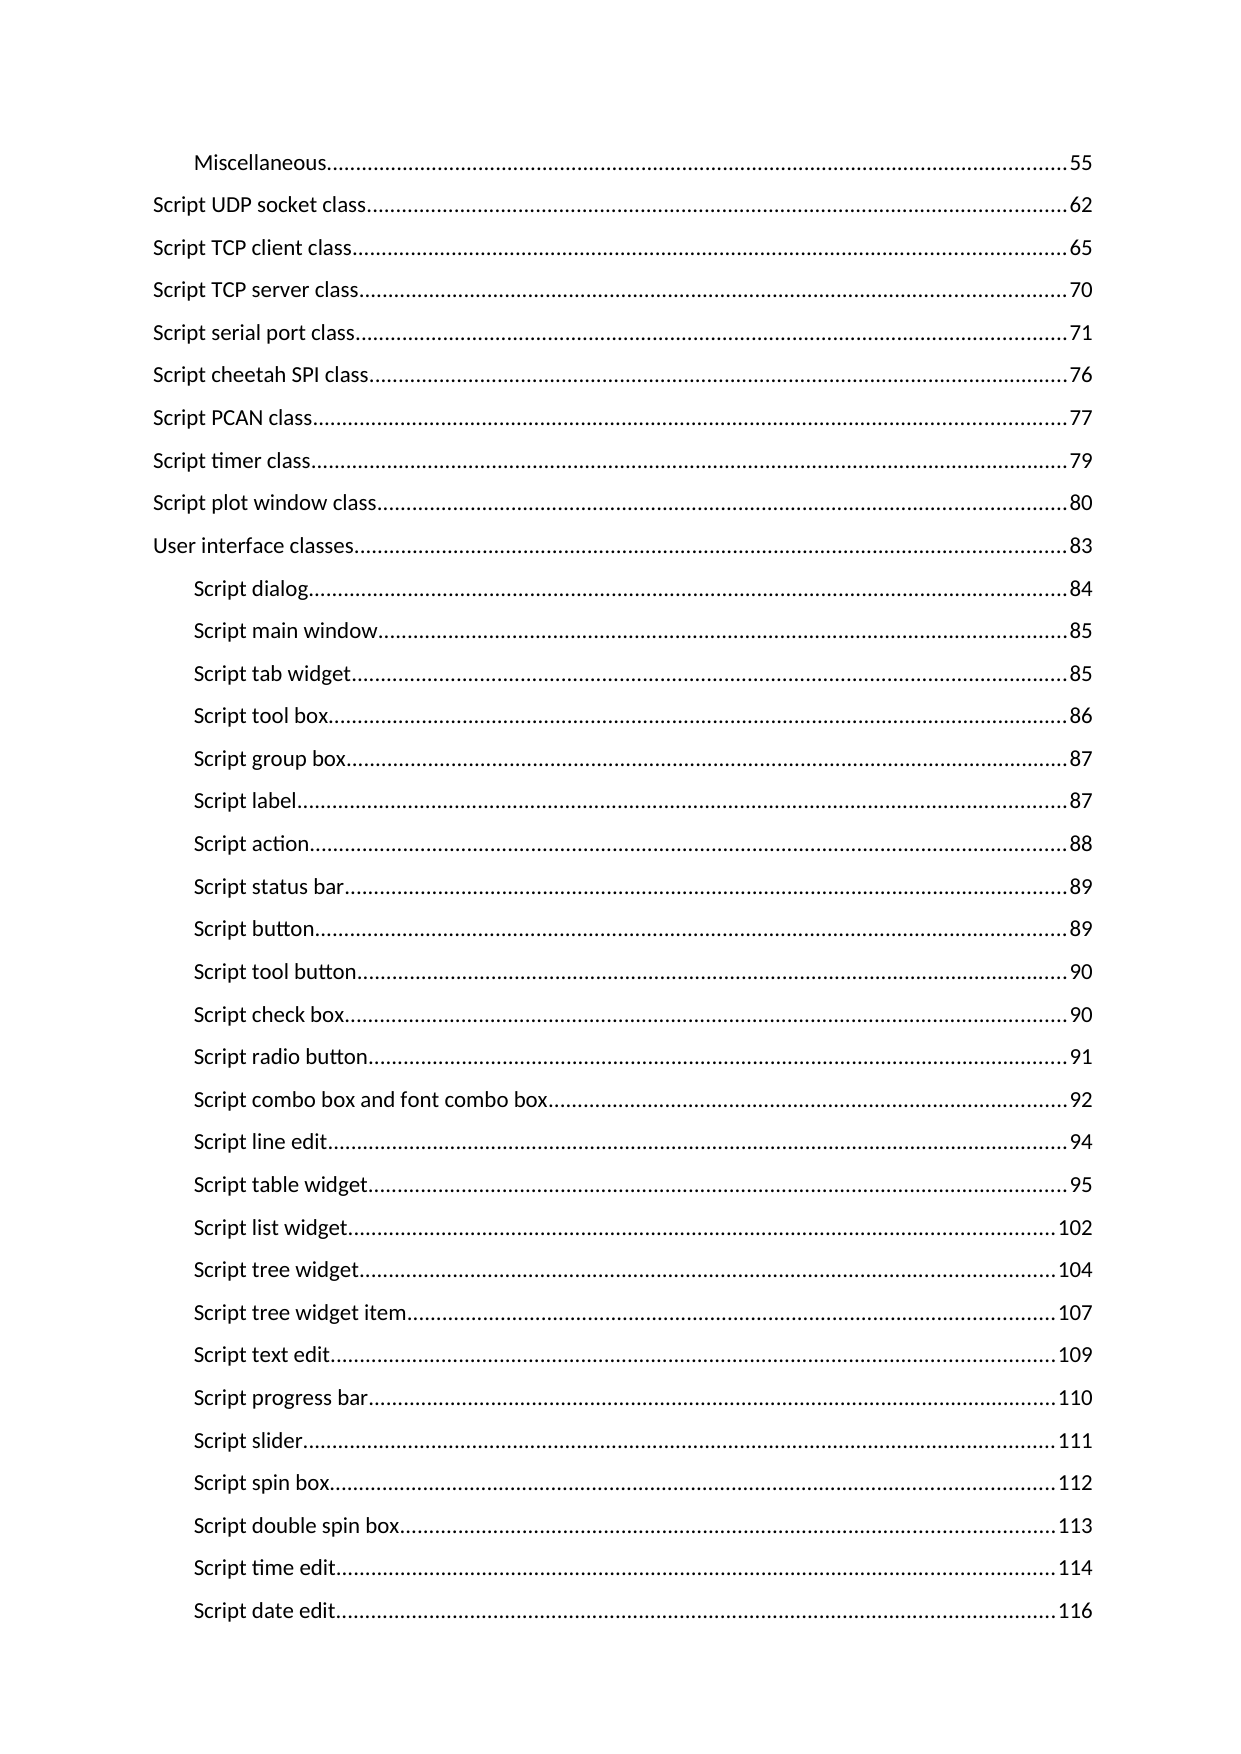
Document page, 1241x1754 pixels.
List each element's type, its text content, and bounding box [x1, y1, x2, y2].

text User interface classes 83 [153, 531, 1093, 559]
text Script list widget 102 [193, 1213, 1093, 1241]
text Script group box 87 [193, 744, 1093, 772]
text Script double spin box 113 [193, 1511, 1093, 1539]
text Script tab widget 85 [193, 659, 1093, 687]
text Script line edit 94 [193, 1127, 1093, 1156]
text Script tool button 90 [193, 957, 1093, 985]
text Script UDP socket class 62 [153, 190, 1093, 218]
text Script serial port class 71 [153, 318, 1093, 346]
text Script cheetah SPI class 76 [153, 361, 1093, 389]
text Script table widget 95 [193, 1170, 1093, 1198]
text Miscellaneous 55 [193, 148, 1093, 176]
text Script progress bar 110 [193, 1383, 1093, 1411]
text Script date edit 116 [193, 1596, 1093, 1624]
text Script slider 111 [193, 1426, 1093, 1454]
text Script PCAN class 77 [153, 403, 1093, 431]
text Script button 89 [193, 914, 1093, 942]
text Script tree widget 104 [193, 1255, 1093, 1283]
text Script text edit 109 [193, 1341, 1093, 1368]
text Script main window 85 [193, 616, 1093, 644]
text Script combo box and font combo box 92 [193, 1085, 1093, 1113]
text Script TCP client class 65 [153, 233, 1093, 261]
text Script tree widget item 107 [193, 1298, 1093, 1326]
text Script TCP server class 70 [153, 275, 1093, 303]
text Script radio button 91 [193, 1042, 1093, 1070]
text Script plot window class 80 [153, 488, 1093, 516]
text Script spin box 112 [193, 1468, 1093, 1496]
text Script time edit 114 [193, 1553, 1093, 1582]
text Script tool box 86 [193, 701, 1093, 729]
text Script dialog 84 [193, 574, 1093, 602]
text Script status bar 89 [193, 872, 1093, 900]
text Script label 87 [193, 787, 1093, 815]
text Script timer class 79 [153, 446, 1093, 474]
text Script action 88 [193, 829, 1093, 857]
text Script check box 90 [193, 1000, 1093, 1028]
